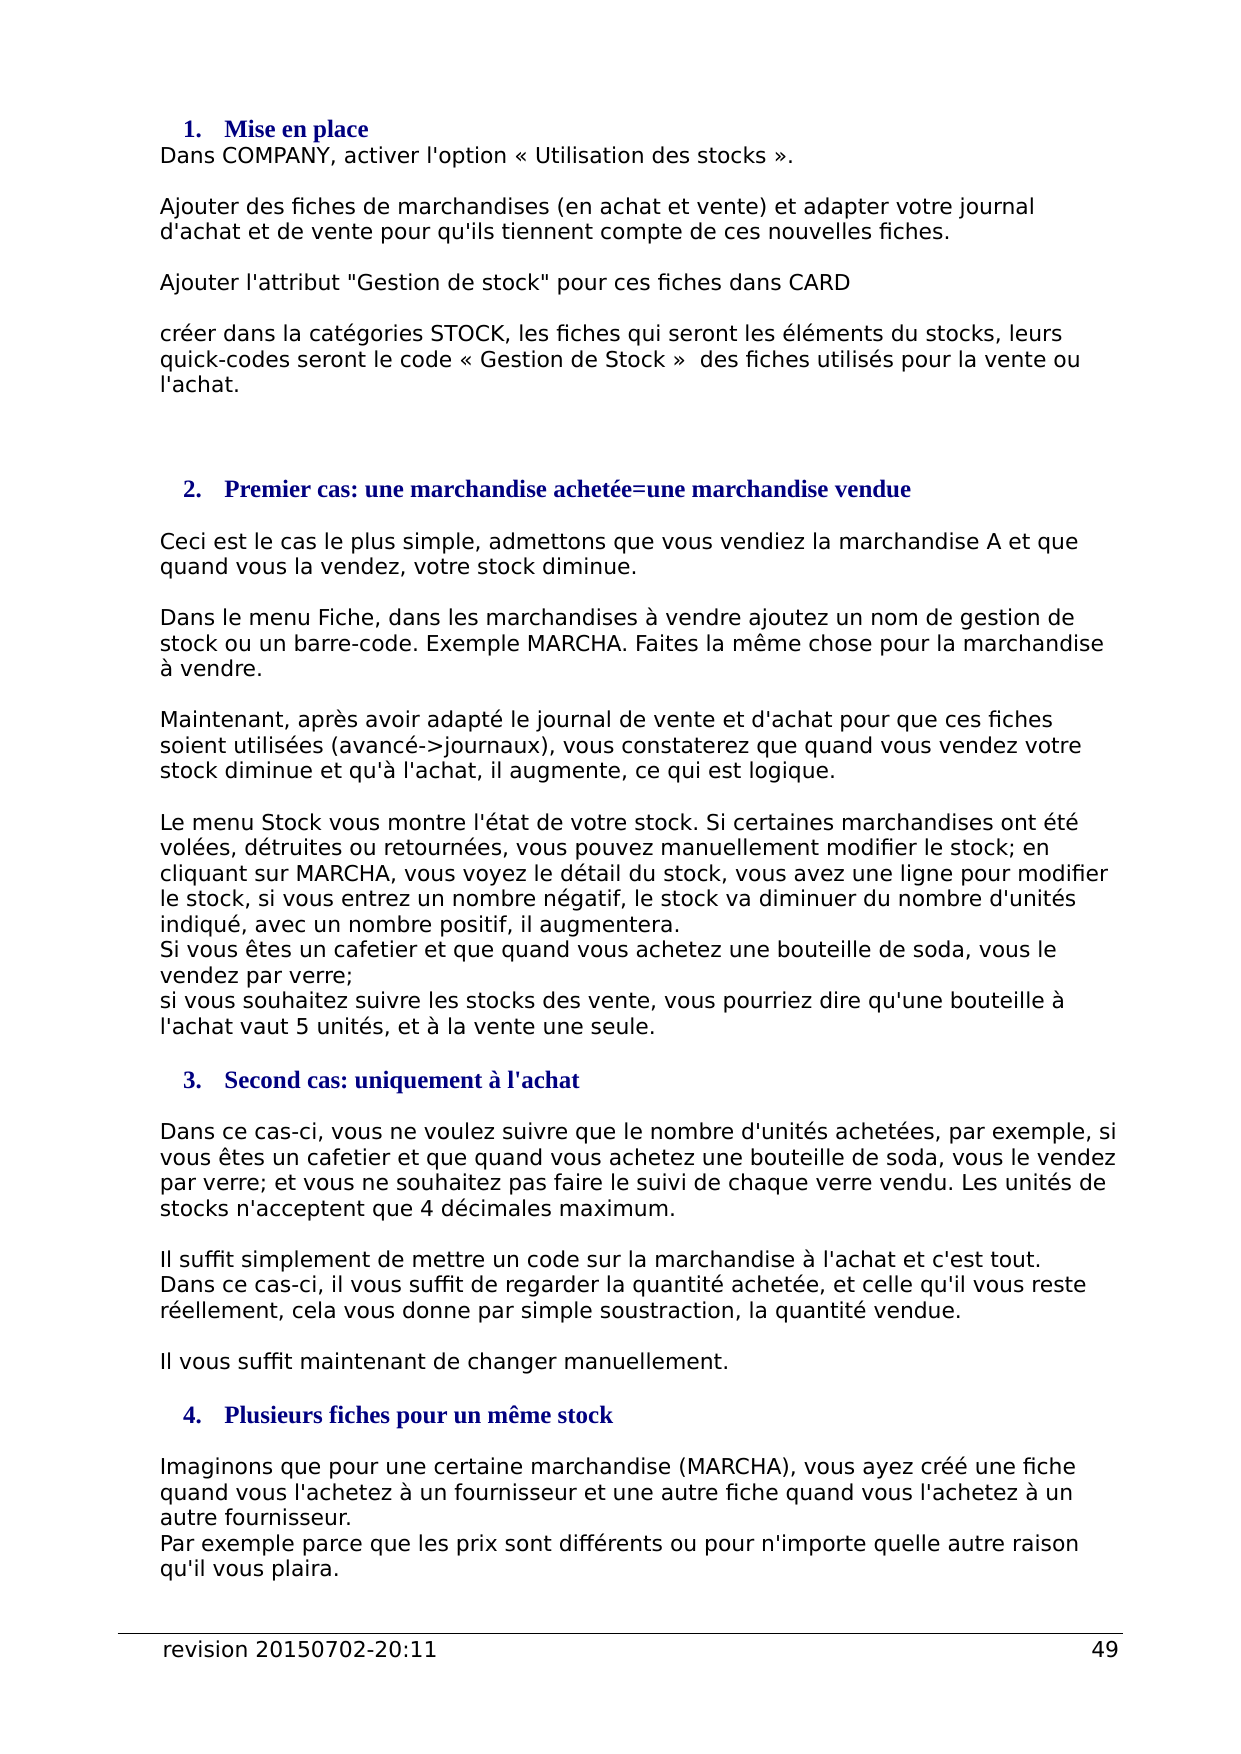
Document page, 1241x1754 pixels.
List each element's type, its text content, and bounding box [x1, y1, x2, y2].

text Si vous êtes un cafetier et que quand vous achetez une bouteille de soda, vous le vendez par verre; [159, 937, 1123, 988]
text si vous souhaitez suivre les stocks des vente, vous pourriez dire qu'une bouteille à l'achat vaut 5 unités, et à la vente une seule. [159, 988, 1123, 1039]
text Il suffit simplement de mettre un code sur la marchandise à l'achat et c'est tout. [159, 1247, 1123, 1272]
text Dans ce cas-ci, il vous suffit de regarder la quantité achetée, et celle qu'il vous reste réellement, cela vous donne par simple soustraction, la quantité vendue. [159, 1272, 1123, 1323]
text Ajouter des fiches de marchandises (en achat et vente) et adapter votre journal d'achat et de vente pour qu'ils tiennent compte de ces nouvelles fiches. [159, 194, 1123, 245]
text Dans le menu Fiche, dans les marchandises à vendre ajoutez un nom de gestion de stock ou un barre-code. Exemple MARCHA. Faites la même chose pour la marchandise à vendre. [159, 605, 1123, 682]
subtitle Premier cas: une marchandise achetée=une marchandise vendue [177, 474, 1123, 503]
text Maintenant, après avoir adapté le journal de vente et d'achat pour que ces fiches soient utilisées (avancé->journaux), vous constaterez que quand vous vendez votre stock diminue et qu'à l'achat, il augmente, ce qui est logique. [159, 707, 1123, 784]
text Ajouter l'attribut "Gestion de stock" pour ces fiches dans CARD [159, 270, 1123, 296]
text créer dans la catégories STOCK, les fiches qui seront les éléments du stocks, leurs quick-codes seront le code « Gestion de Stock » des fiches utilisés pour la vente ou l'achat. [159, 321, 1123, 398]
subtitle Plusieurs fiches pour un même stock [177, 1400, 1123, 1428]
text Il vous suffit maintenant de changer manuellement. [159, 1349, 1123, 1374]
text Le menu Stock vous montre l'état de votre stock. Si certaines marchandises ont été volées, détruites ou retournées, vous pouvez manuellement modifier le stock; en cliquant sur MARCHA, vous voyez le détail du stock, vous avez une ligne pour modifier le stock, si vous entrez un nombre négatif, le stock va diminuer du nombre d'unités indiqué, avec un nombre positif, il augmentera. [159, 809, 1123, 937]
text Par exemple parce que les prix sont différents ou pour n'importe quelle autre raison qu'il vous plaira. [159, 1531, 1123, 1582]
text Imaginons que pour une certaine marchandise (MARCHA), vous ayez créé une fiche quand vous l'achetez à un fournisseur et une autre fiche quand vous l'achetez à un autre fournisseur. [159, 1454, 1123, 1531]
text Ceci est le cas le plus simple, admettons que vous vendiez la marchandise A et que quand vous la vendez, votre stock diminue. [159, 529, 1123, 580]
subtitle Second cas: uniquement à l'achat [177, 1065, 1123, 1093]
text Dans ce cas-ci, vous ne voulez suivre que le nombre d'unités achetées, par exemple, si vous êtes un cafetier et que quand vous achetez une bouteille de soda, vous le vendez par verre; et vous ne souhaitez pas faire le suivi de chaque verre vendu. Les unités de stocks n'acceptent que 4 décimales maximum. [159, 1119, 1123, 1221]
subtitle Mise en place [177, 114, 1123, 143]
text Dans COMPANY, activer l'option « Utilisation des stocks ». [159, 143, 1123, 168]
